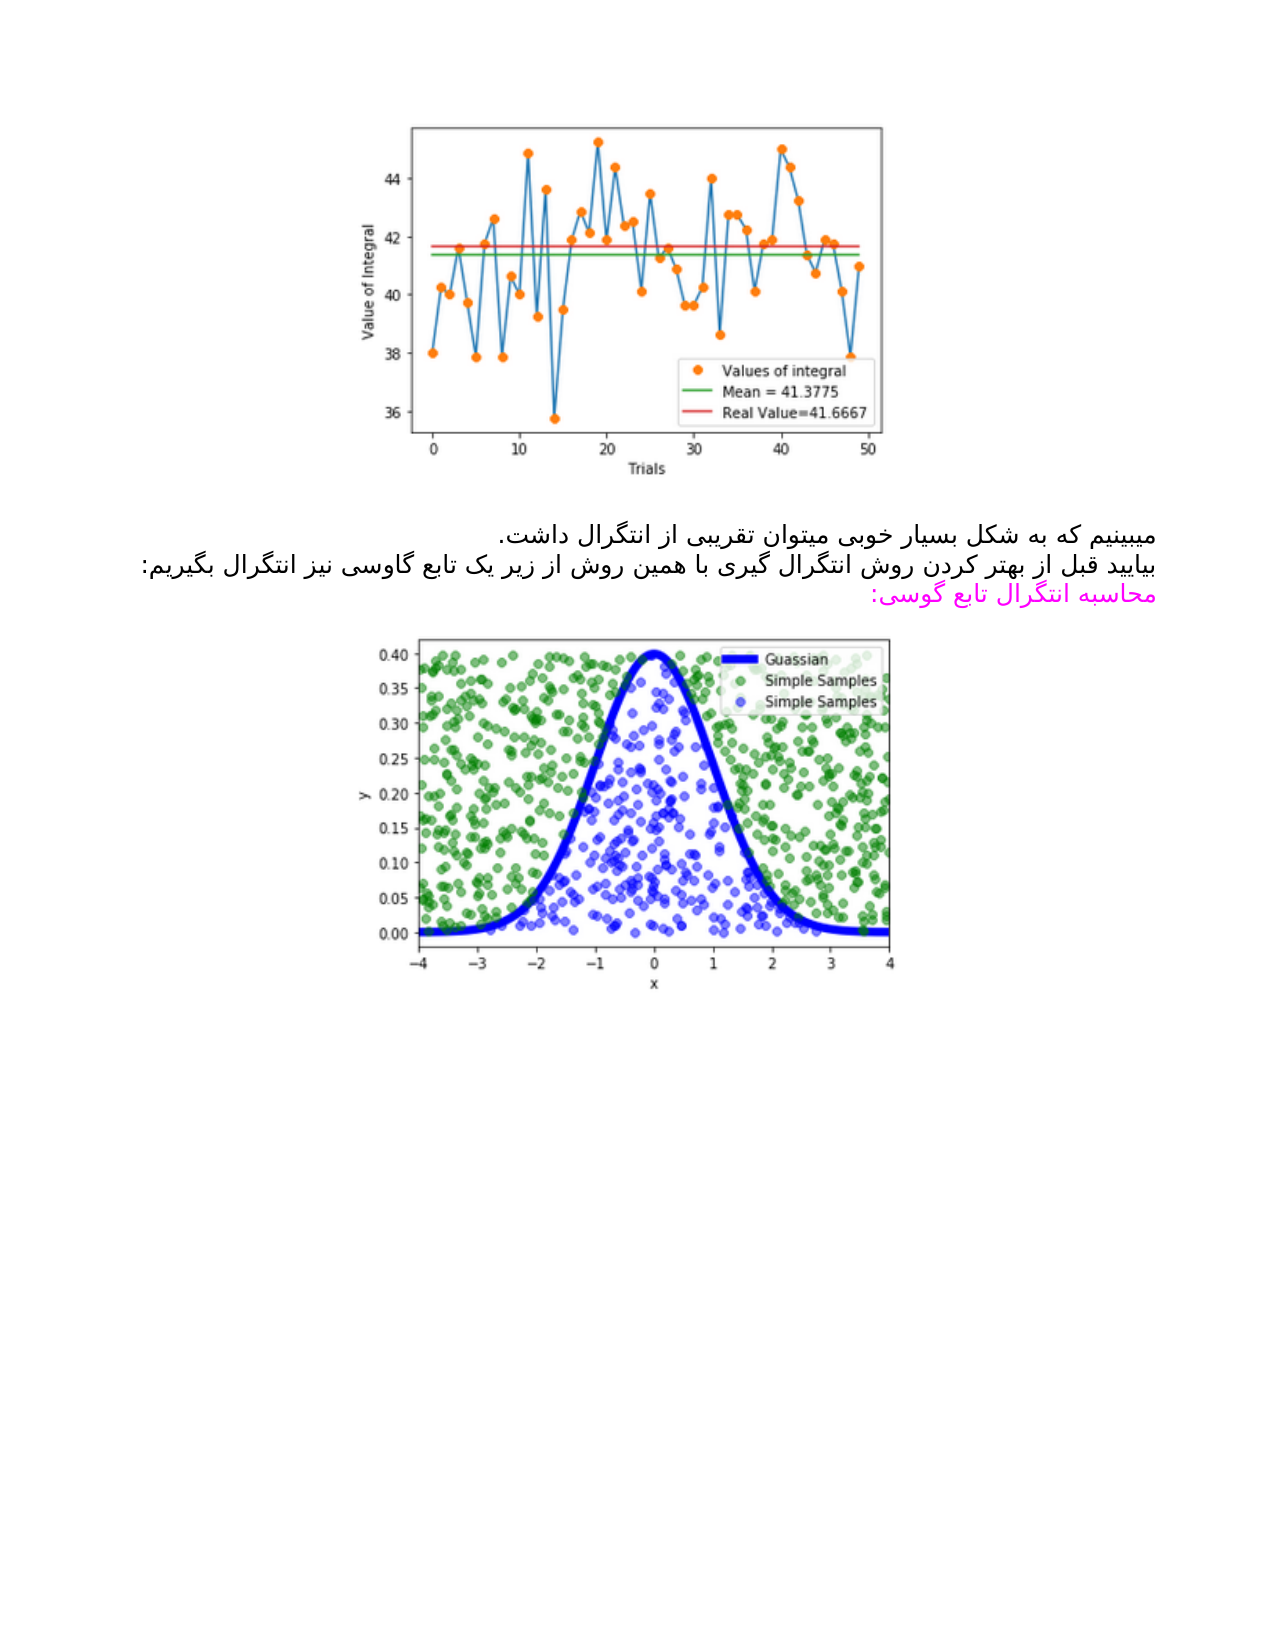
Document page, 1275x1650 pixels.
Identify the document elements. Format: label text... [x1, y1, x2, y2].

text محاسبه انتگرال تابع گوسی: [118, 579, 1157, 608]
picture [343, 118, 932, 498]
text بیایید قبل از بهتر کردن روش انتگرال گیری با همین روش از زیر یک تابع گاوسی نیز انتگرال بگیریم: [118, 550, 1157, 579]
text میبینیم که به شکل بسیار خوبی میتوان تقریبی از انتگرال داشت. [118, 521, 1157, 550]
picture [339, 636, 936, 997]
